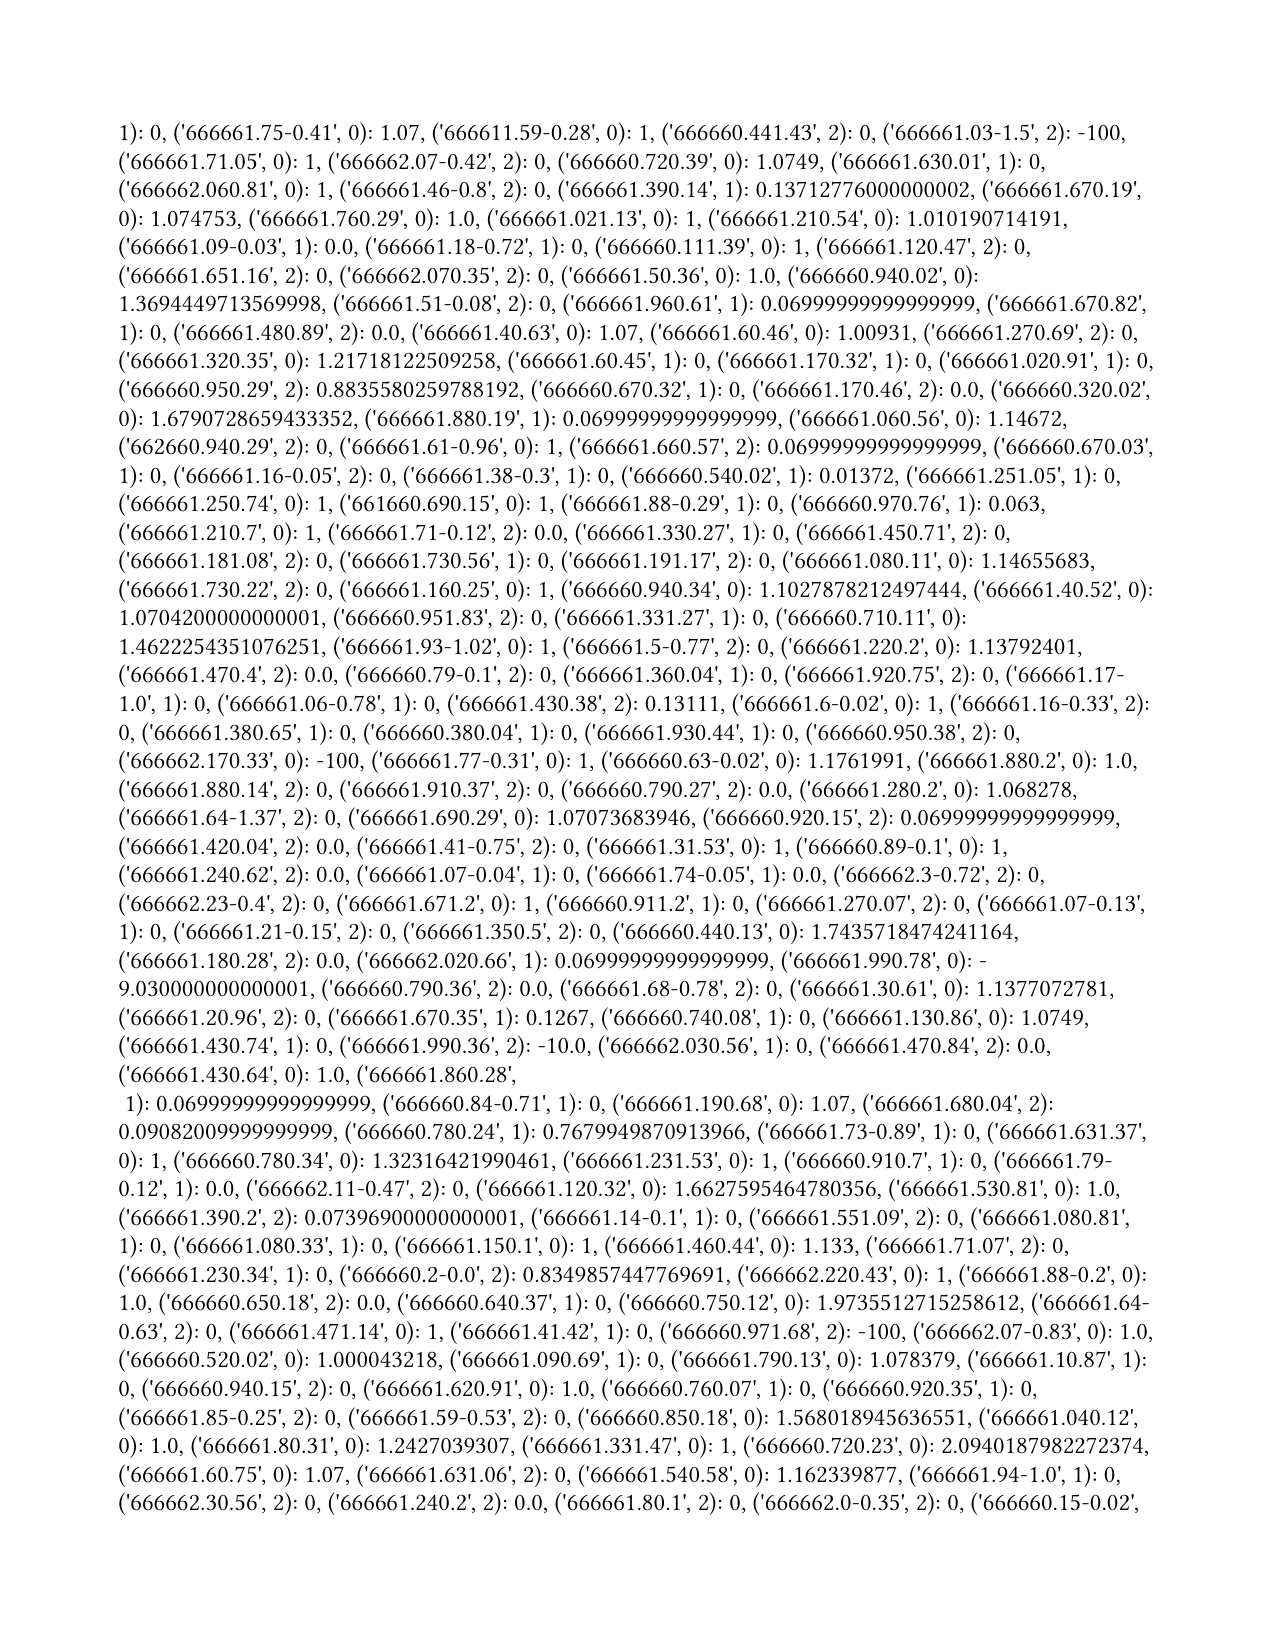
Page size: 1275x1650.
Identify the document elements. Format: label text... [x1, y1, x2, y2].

text 1): 0.06999999999999999, ('666660.84-0.71', 1): 0, ('666661.190.68', 0): 1.07, ('666661.680.04', 2): 0.09082009999999999, ('666660.780.24', 1): 0.7679949870913966, ('666661.73-0.89', 1): 0, ('666661.631.37', 0): 1, ('666660.780.34', 0): 1.32316421990461, ('666661.231.53', 0): 1, ('666660.910.7', 1): 0, ('666661.79-0.12', 1): 0.0, ('666662.11-0.47', 2): 0, ('666661.120.32', 0): 1.6627595464780356, ('666661.530.81', 0): 1.0, ('666661.390.2', 2): 0.07396900000000001, ('666661.14-0.1', 1): 0, ('666661.551.09', 2): 0, ('666661.080.81', 1): 0, ('666661.080.33', 1): 0, ('666661.150.1', 0): 1, ('666661.460.44', 0): 1.133, ('666661.71.07', 2): 0, ('666661.230.34', 1): 0, ('666660.2-0.0', 2): 0.8349857447769691, ('666662.220.43', 0): 1, ('666661.88-0.2', 0): 1.0, ('666660.650.18', 2): 0.0, ('666660.640.37', 1): 0, ('666660.750.12', 0): 1.9735512715258612, ('666661.64-0.63', 2): 0, ('666661.471.14', 0): 1, ('666661.41.42', 1): 0, ('666660.971.68', 2): -100, ('666662.07-0.83', 0): 1.0, ('666660.520.02', 0): 1.000043218, ('666661.090.69', 1): 0, ('666661.790.13', 0): 1.078379, ('666661.10.87', 1): 0, ('666660.940.15', 2): 0, ('666661.620.91', 0): 1.0, ('666660.760.07', 1): 0, ('666660.920.35', 1): 0, ('666661.85-0.25', 2): 0, ('666661.59-0.53', 2): 0, ('666660.850.18', 0): 1.568018945636551, ('666661.040.12', 0): 1.0, ('666661.80.31', 0): 1.2427039307, ('666661.331.47', 0): 1, ('666660.720.23', 0): 2.0940187982272374, ('666661.60.75', 0): 1.07, ('666661.631.06', 2): 0, ('666661.540.58', 0): 1.162339877, ('666661.94-1.0', 1): 0, ('666662.30.56', 2): 0, ('666661.240.2', 2): 0.0, ('666661.80.1', 2): 0, ('666662.0-0.35', 2): 0, ('666660.15-0.02', [118, 1088, 1157, 1517]
text 1): 0, ('666661.75-0.41', 0): 1.07, ('666611.59-0.28', 0): 1, ('666660.441.43', 2): 0, ('666661.03-1.5', 2): -100, ('666661.71.05', 0): 1, ('666662.07-0.42', 2): 0, ('666660.720.39', 0): 1.0749, ('666661.630.01', 1): 0, ('666662.060.81', 0): 1, ('666661.46-0.8', 2): 0, ('666661.390.14', 1): 0.13712776000000002, ('666661.670.19', 0): 1.074753, ('666661.760.29', 0): 1.0, ('666661.021.13', 0): 1, ('666661.210.54', 0): 1.010190714191, ('666661.09-0.03', 1): 0.0, ('666661.18-0.72', 1): 0, ('666660.111.39', 0): 1, ('666661.120.47', 2): 0, ('666661.651.16', 2): 0, ('666662.070.35', 2): 0, ('666661.50.36', 0): 1.0, ('666660.940.02', 0): 1.3694449713569998, ('666661.51-0.08', 2): 0, ('666661.960.61', 1): 0.06999999999999999, ('666661.670.82', 1): 0, ('666661.480.89', 2): 0.0, ('666661.40.63', 0): 1.07, ('666661.60.46', 0): 1.00931, ('666661.270.69', 2): 0, ('666661.320.35', 0): 1.21718122509258, ('666661.60.45', 1): 0, ('666661.170.32', 1): 0, ('666661.020.91', 1): 0, ('666660.950.29', 2): 0.8835580259788192, ('666660.670.32', 1): 0, ('666661.170.46', 2): 0.0, ('666660.320.02', 0): 1.6790728659433352, ('666661.880.19', 1): 0.06999999999999999, ('666661.060.56', 0): 1.14672, ('662660.940.29', 2): 0, ('666661.61-0.96', 0): 1, ('666661.660.57', 2): 0.06999999999999999, ('666660.670.03', 1): 0, ('666661.16-0.05', 2): 0, ('666661.38-0.3', 1): 0, ('666660.540.02', 1): 0.01372, ('666661.251.05', 1): 0, ('666661.250.74', 0): 1, ('661660.690.15', 0): 1, ('666661.88-0.29', 1): 0, ('666660.970.76', 1): 0.063, ('666661.210.7', 0): 1, ('666661.71-0.12', 2): 0.0, ('666661.330.27', 1): 0, ('666661.450.71', 2): 0, ('666661.181.08', 2): 0, ('666661.730.56', 1): 0, ('666661.191.17', 2): 0, ('666661.080.11', 0): 1.14655683, ('666661.730.22', 2): 0, ('666661.160.25', 0): 1, ('666660.940.34', 0): 1.1027878212497444, ('666661.40.52', 0): 1.0704200000000001, ('666660.951.83', 2): 0, ('666661.331.27', 1): 0, ('666660.710.11', 0): 1.4622254351076251, ('666661.93-1.02', 0): 1, ('666661.5-0.77', 2): 0, ('666661.220.2', 0): 1.13792401, ('666661.470.4', 2): 0.0, ('666660.79-0.1', 2): 0, ('666661.360.04', 1): 0, ('666661.920.75', 2): 0, ('666661.17-1.0', 1): 0, ('666661.06-0.78', 1): 0, ('666661.430.38', 2): 0.13111, ('666661.6-0.02', 0): 1, ('666661.16-0.33', 2): 0, ('666661.380.65', 1): 0, ('666660.380.04', 1): 0, ('666661.930.44', 1): 0, ('666660.950.38', 2): 0, ('666662.170.33', 0): -100, ('666661.77-0.31', 0): 1, ('666660.63-0.02', 0): 1.1761991, ('666661.880.2', 0): 1.0, ('666661.880.14', 2): 0, ('666661.910.37', 2): 0, ('666660.790.27', 2): 0.0, ('666661.280.2', 0): 1.068278, ('666661.64-1.37', 2): 0, ('666661.690.29', 0): 1.07073683946, ('666660.920.15', 2): 0.06999999999999999, ('666661.420.04', 2): 0.0, ('666661.41-0.75', 2): 0, ('666661.31.53', 0): 1, ('666660.89-0.1', 0): 1, ('666661.240.62', 2): 0.0, ('666661.07-0.04', 1): 0, ('666661.74-0.05', 1): 0.0, ('666662.3-0.72', 2): 0, ('666662.23-0.4', 2): 0, ('666661.671.2', 0): 1, ('666660.911.2', 1): 0, ('666661.270.07', 2): 0, ('666661.07-0.13', 1): 0, ('666661.21-0.15', 2): 0, ('666661.350.5', 2): 0, ('666660.440.13', 0): 1.7435718474241164, ('666661.180.28', 2): 0.0, ('666662.020.66', 1): 0.06999999999999999, ('666661.990.78', 0): -9.030000000000001, ('666660.790.36', 2): 0.0, ('666661.68-0.78', 2): 0, ('666661.30.61', 0): 1.1377072781, ('666661.20.96', 2): 0, ('666661.670.35', 1): 0.1267, ('666660.740.08', 1): 0, ('666661.130.86', 0): 1.0749, ('666661.430.74', 1): 0, ('666661.990.36', 2): -10.0, ('666662.030.56', 1): 0, ('666661.470.84', 2): 0.0, ('666661.430.64', 0): 1.0, ('666661.860.28', [118, 118, 1157, 1088]
